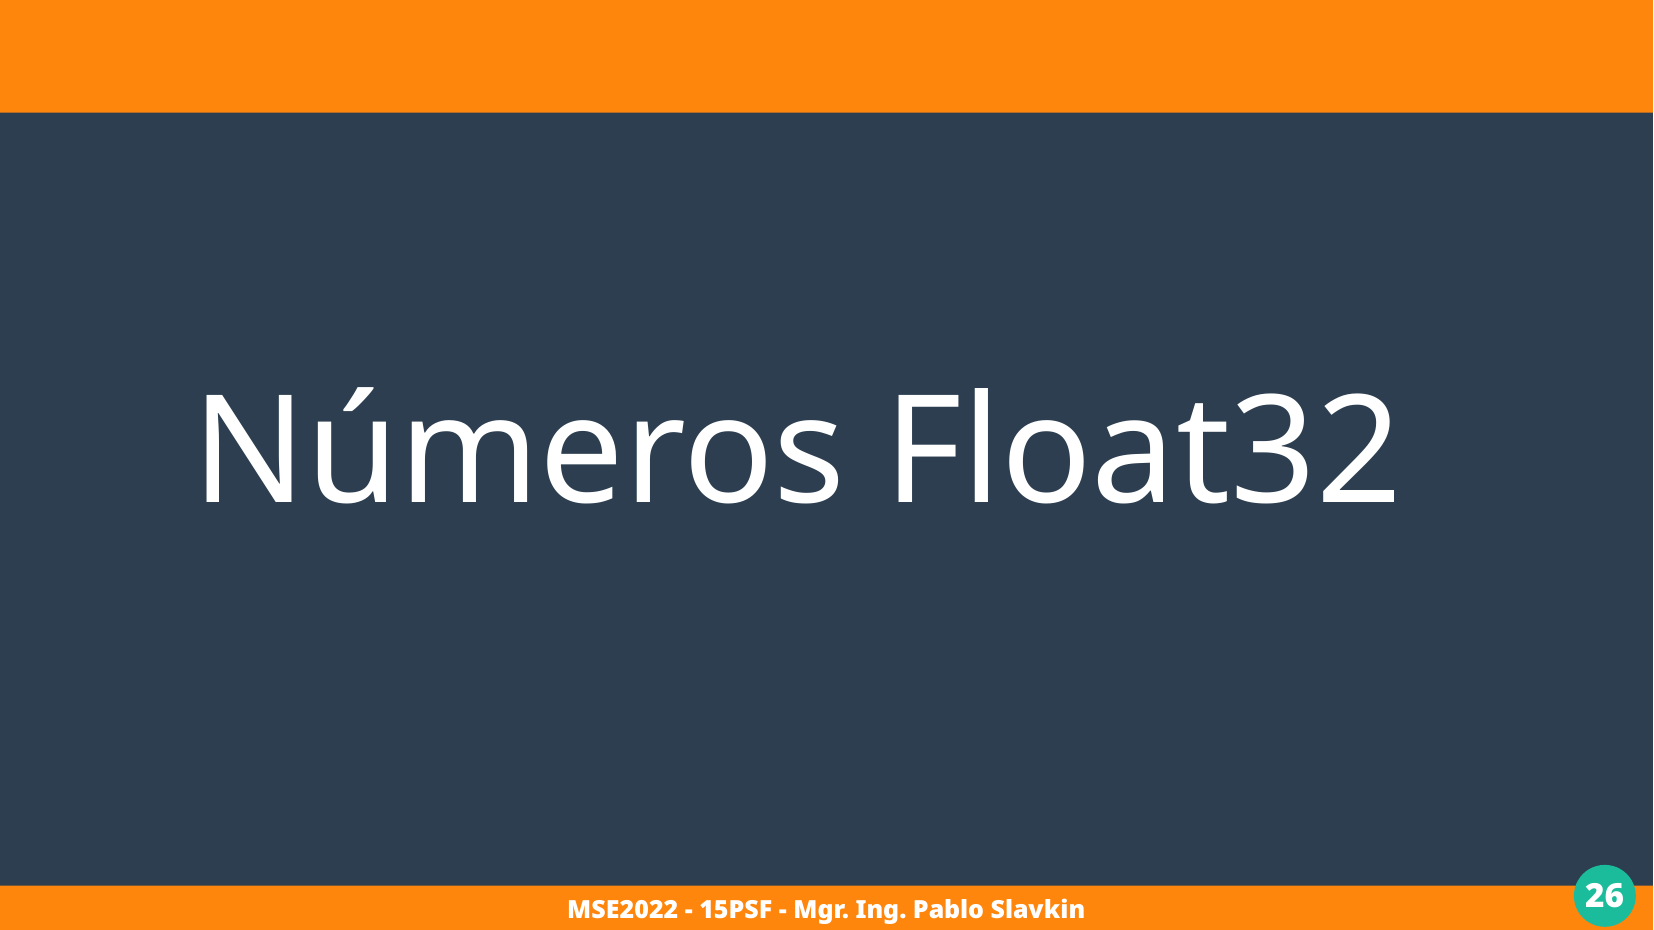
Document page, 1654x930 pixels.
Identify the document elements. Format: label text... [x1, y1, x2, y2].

list Números Float32 [192, 342, 1444, 579]
